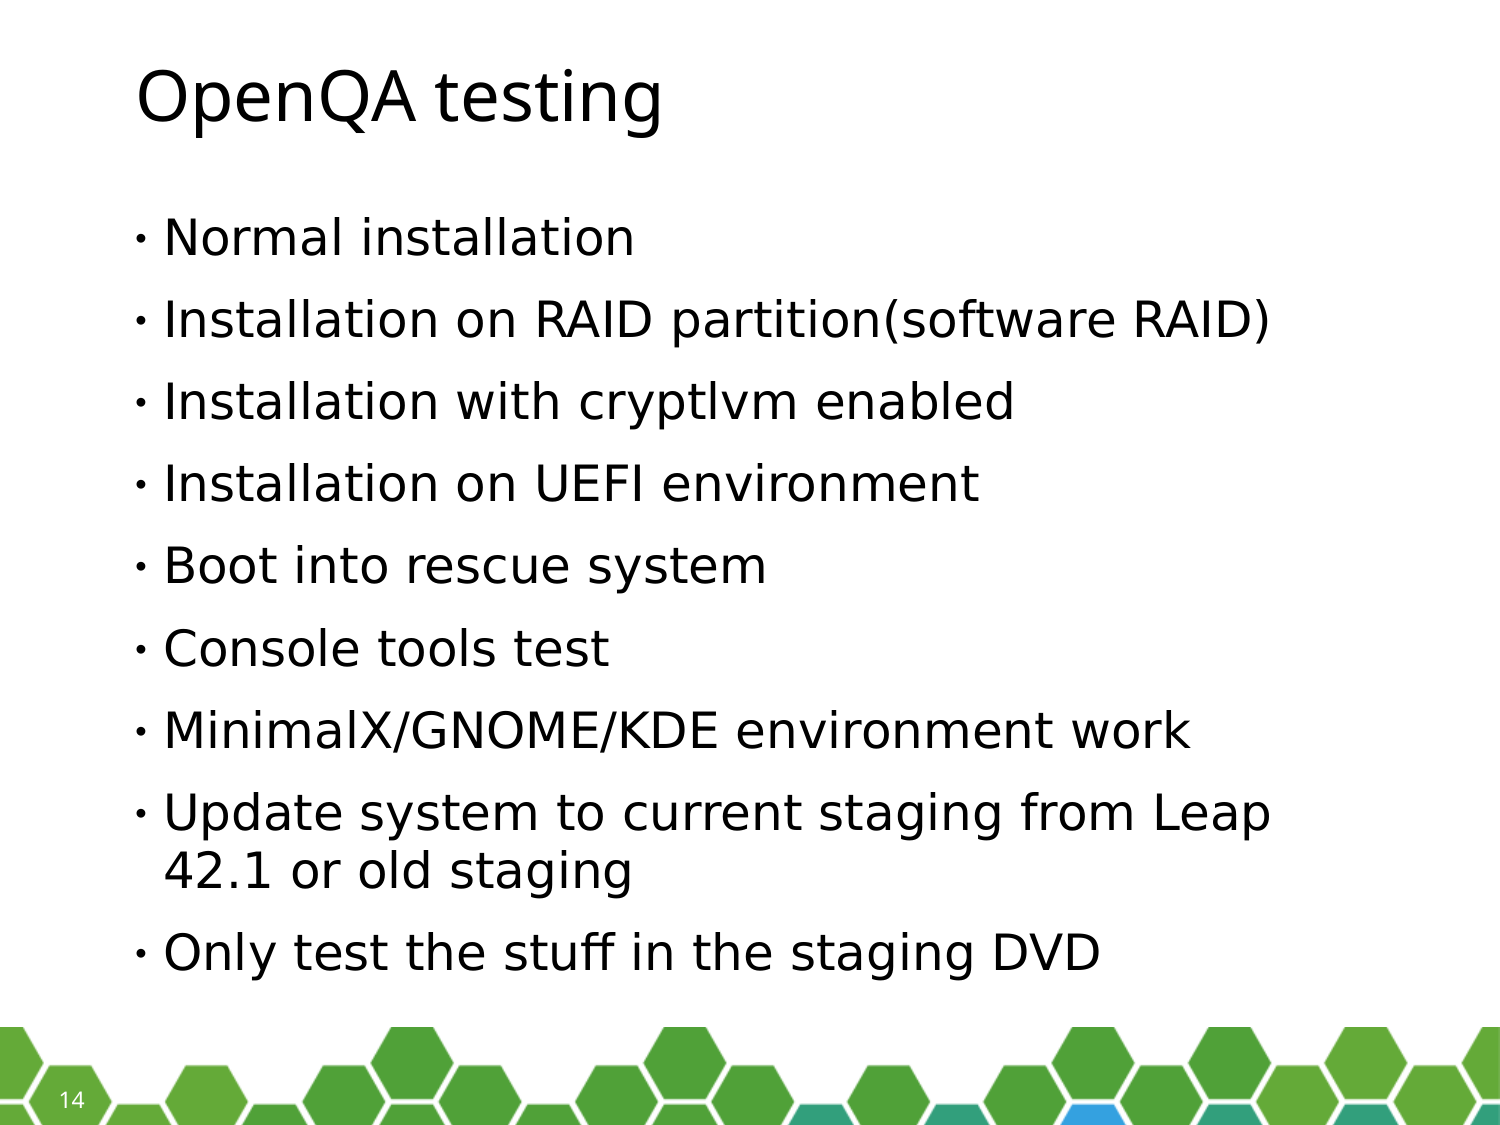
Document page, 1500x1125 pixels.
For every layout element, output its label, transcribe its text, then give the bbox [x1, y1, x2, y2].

picture [0, 1027, 1500, 1125]
title OpenQA testing [135, 12, 1372, 175]
list Normal installation Installation on RAID partition(software RAID) Installation with cryptlvm enabled Installation on UEFI environment Boot into rescue system Console tools test MinimalX/GNOME/KDE environment work Update system to current staging from Leap 42.1 or old staging Only test the stuff in the staging DVD [135, 208, 1372, 862]
